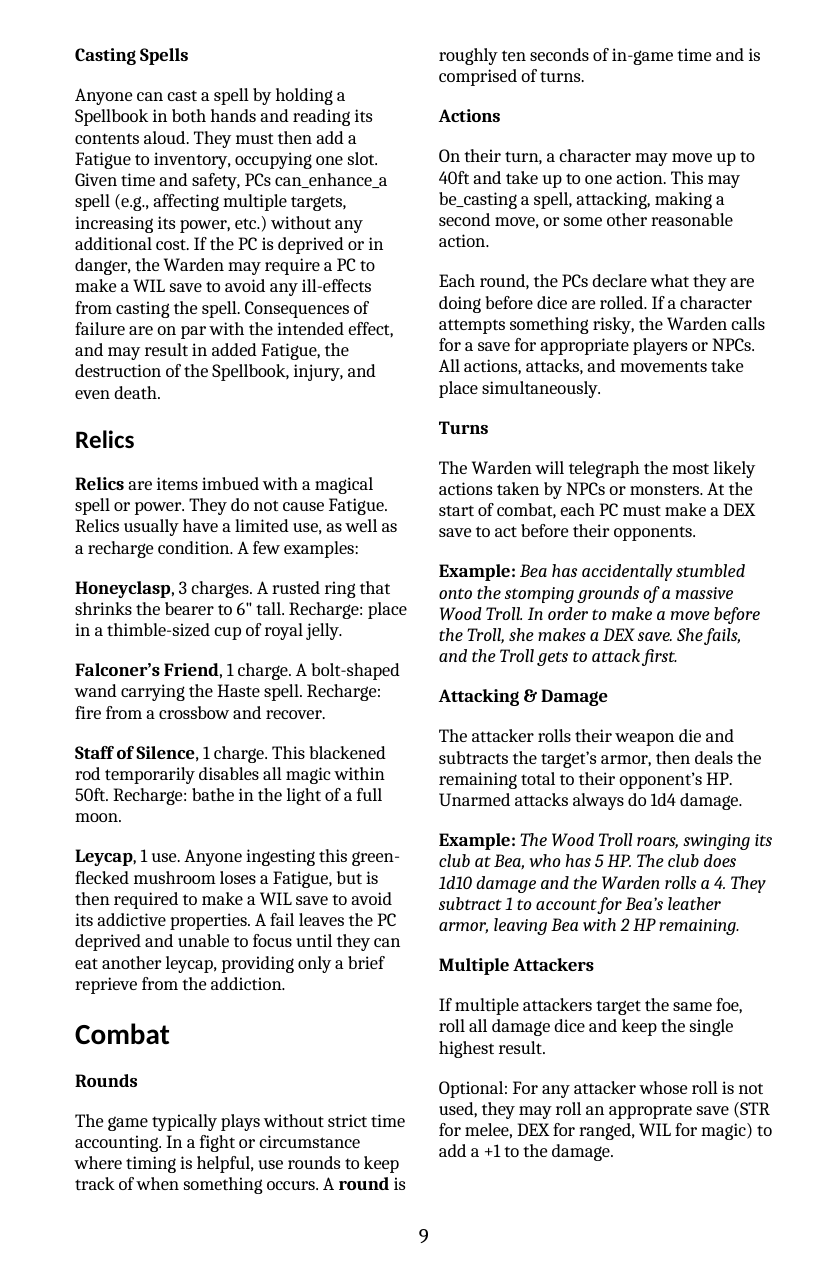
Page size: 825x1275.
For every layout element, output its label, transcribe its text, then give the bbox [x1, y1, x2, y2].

text Turns [439, 417, 772, 439]
text Example: The Wood Troll roars, swinging its club at Bea, who has 5 HP. The club does 1d10 damage and the Warden rolls a 4. They subtract 1 to account for Bea’s leather armor, leaving Bea with 2 HP remaining. [439, 830, 772, 936]
text Rounds [75, 1071, 409, 1092]
text Actions [439, 106, 772, 127]
text The attacker rolls their weapon die and subtracts the target’s armor, then deals the remaining total to their opponent’s HP. Unarmed attacks always do 1d4 damage. [439, 726, 772, 811]
text On their turn, a character may move up to 40ft and take up to one action. This may be_casting a spell, attacking, making a second move, or some other reasonable action. [439, 146, 772, 252]
text Staff of Silence, 1 charge. This blackened rod temporarily disables all magic within 50ft. Recharge: bathe in the light of a full moon. [75, 743, 409, 828]
text Honeyclasp, 3 charges. A rusted ring that shrinks the bearer to 6" tall. Recharge: place in a thimble-sized cup of royal jelly. [75, 578, 409, 641]
text Multiple Attackers [439, 955, 772, 976]
subtitle Combat [75, 1016, 409, 1052]
text Attacking & Damage [439, 686, 772, 707]
text Example: Bea has accidentally stumbled onto the stomping grounds of a massive Wood Troll. In order to make a move before the Troll, she makes a DEX save. She fails, and the Troll gets to attack first. [439, 561, 772, 667]
text Optional: For any attacker whose roll is not used, they may roll an approprate save (STR for melee, DEX for ranged, WIL for magic) to add a +1 to the damage. [439, 1077, 772, 1162]
text Each round, the PCs declare what they are doing before dice are rolled. If a character attempts something risky, the Warden calls for a save for appropriate players or NPCs. All actions, attacks, and movements take place simultaneously. [439, 271, 772, 399]
subtitle Relics [75, 424, 409, 455]
text If multiple attackers target the same foe, roll all damage dice and keep the single highest result. [439, 995, 772, 1059]
text roughly ten seconds of in-game time and is comprised of turns. [439, 45, 772, 87]
text Falconer’s Friend, 1 charge. A bolt-shaped wand carrying the Haste spell. Recharge: fire from a crossbow and recover. [75, 660, 409, 724]
text Relics are items imbued with a magical spell or power. They do not cause Fatigue. Relics usually have a limited use, as well as a recharge condition. A few examples: [75, 474, 409, 559]
text Casting Spells [75, 45, 409, 66]
text The game typically plays without strict time accounting. In a fight or circumstance where timing is helpful, use rounds to keep track of when something occurs. A round is [75, 1111, 409, 1196]
text Leycap, 1 use. Anyone ingesting this green-flecked mushroom loses a Fatigue, but is then required to make a WIL save to avoid its addictive properties. A fail leaves the PC deprived and unable to focus until they can eat another leycap, providing only a brief reprieve from the addiction. [75, 846, 409, 995]
text Anyone can cast a spell by holding a Spellbook in both hands and reading its contents aloud. They must then add a Fatigue to inventory, occupying one slot. Given time and safety, PCs can_enhance_a spell (e.g., affecting multiple targets, increasing its power, etc.) without any additional cost. If the PC is deprived or in danger, the Warden may require a PC to make a WIL save to avoid any ill-effects from casting the spell. Consequences of failure are on par with the intended effect, and may result in added Fatigue, the destruction of the Spellbook, injury, and even death. [75, 85, 409, 404]
text The Warden will telegraph the most likely actions taken by NPCs or monsters. At the start of combat, each PC must make a DEX save to act before their opponents. [439, 457, 772, 542]
